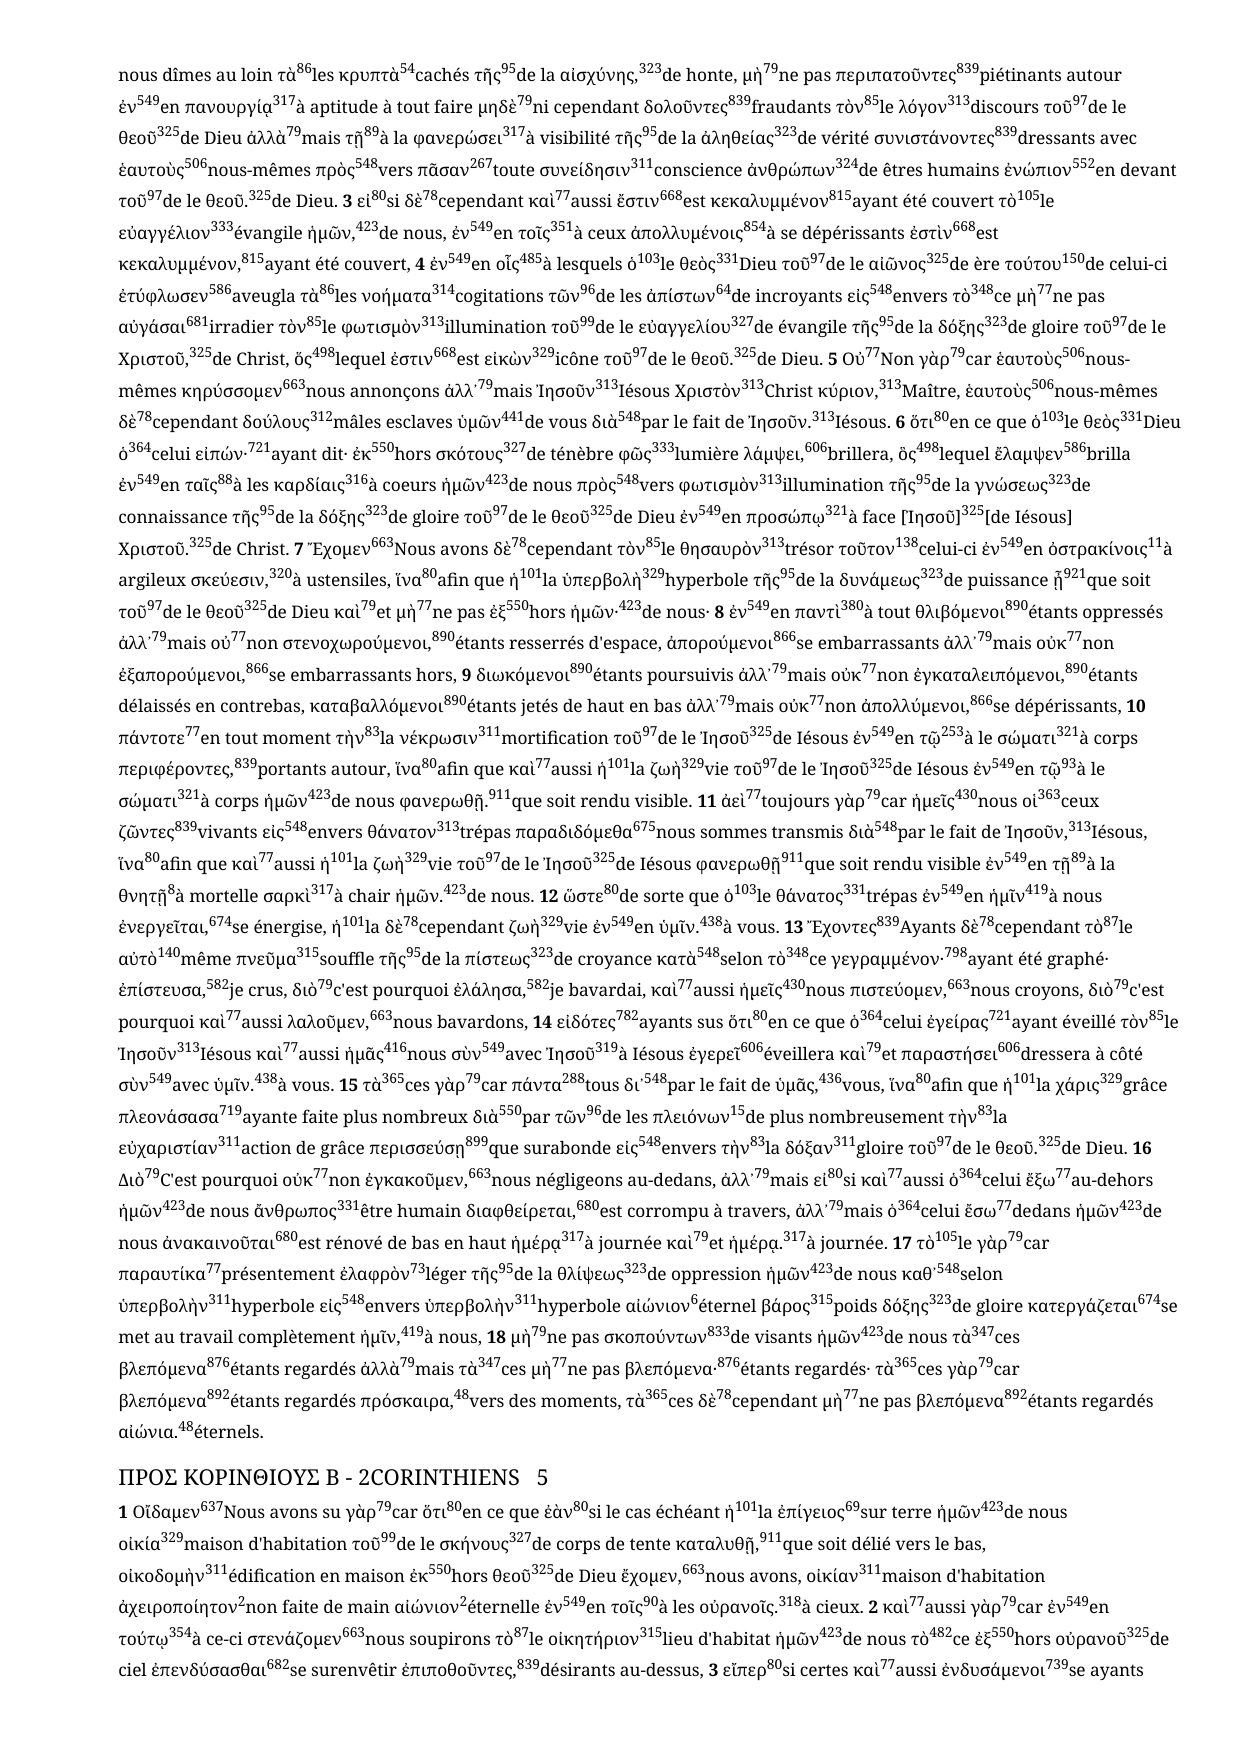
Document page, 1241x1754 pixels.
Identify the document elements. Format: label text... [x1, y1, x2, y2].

text ΠΡΟΣ ΚΟΡΙΝΘΙΟΥΣ Β - 2CORINTHIENS 5 [118, 1462, 1181, 1492]
text 1 Διὰ548Par le fait de τοῦτο,348ce-ci, ἔχοντες839ayants τὴν83la διακονίαν311service ταύτην136celle-ci καθὼς77de haut en bas comme ἠλεήθημεν,595nous fûmes fait miséricorde, οὐκ77non ἐγκακοῦμεν663nous négligeons au-dedans 2 ἀλλ᾽79mais ἀπειπάμεθα587nous nous dîmes au loin τὰ86les κρυπτὰ54cachés τῆς95de la αἰσχύνης,323de honte, μὴ79ne pas περιπατοῦντες839piétinants autour ἐν549en πανουργίᾳ317à aptitude à tout faire μηδὲ79ni cependant δολοῦντες839fraudants τὸν85le λόγον313discours τοῦ97de le θεοῦ325de Dieu ἀλλὰ79mais τῇ89à la φανερώσει317à visibilité τῆς95de la ἀληθείας323de vérité συνιστάνοντες839dressants avec ἑαυτοὺς506nous-mêmes πρὸς548vers πᾶσαν267toute συνείδησιν311conscience ἀνθρώπων324de êtres humains ἐνώπιον552en devant τοῦ97de le θεοῦ.325de Dieu. 3 εἰ80si δὲ78cependant καὶ77aussi ἔστιν668est κεκαλυμμένον815ayant été couvert τὸ105le εὐαγγέλιον333évangile ἡμῶν,423de nous, ἐν549en τοῖς351à ceux ἀπολλυμένοις854à se dépérissants ἐστὶν668est κεκαλυμμένον,815ayant été couvert, 4 ἐν549en οἷς485à lesquels ὁ103le θεὸς331Dieu τοῦ97de le αἰῶνος325de ère τούτου150de celui-ci ἐτύφλωσεν586aveugla τὰ86les νοήματα314cogitations τῶν96de les ἀπίστων64de incroyants εἰς548envers τὸ348ce μὴ77ne pas αὐγάσαι681irradier τὸν85le φωτισμὸν313illumination τοῦ99de le εὐαγγελίου327de évangile τῆς95de la δόξης323de gloire τοῦ97de le Χριστοῦ,325de Christ, ὅς498lequel ἐστιν668est εἰκὼν329icône τοῦ97de le θεοῦ.325de Dieu. 5 Οὐ77Non γὰρ79car ἑαυτοὺς506nous-mêmes κηρύσσομεν663nous annonçons ἀλλ᾽79mais Ἰησοῦν313Iésous Χριστὸν313Christ κύριον,313Maître, ἑαυτοὺς506nous-mêmes δὲ78cependant δούλους312mâles esclaves ὑμῶν441de vous διὰ548par le fait de Ἰησοῦν.313Iésous. 6 ὅτι80en ce que ὁ103le θεὸς331Dieu ὁ364celui εἰπών·721ayant dit· ἐκ550hors σκότους327de ténèbre φῶς333lumière λάμψει,606brillera, ὃς498lequel ἔλαμψεν586brilla ἐν549en ταῖς88à les καρδίαις316à coeurs ἡμῶν423de nous πρὸς548vers φωτισμὸν313illumination τῆς95de la γνώσεως323de connaissance τῆς95de la δόξης323de gloire τοῦ97de le θεοῦ325de Dieu ἐν549en προσώπῳ321à face [Ἰησοῦ]325[de Iésous] Χριστοῦ.325de Christ. 7 Ἔχομεν663Nous avons δὲ78cependant τὸν85le θησαυρὸν313trésor τοῦτον138celui-ci ἐν549en ὀστρακίνοις11à argileux σκεύεσιν,320à ustensiles, ἵνα80afin que ἡ101la ὑπερβολὴ329hyperbole τῆς95de la δυνάμεως323de puissance ᾖ921que soit τοῦ97de le θεοῦ325de Dieu καὶ79et μὴ77ne pas ἐξ550hors ἡμῶν·423de nous· 8 ἐν549en παντὶ380à tout θλιβόμενοι890étants oppressés ἀλλ᾽79mais οὐ77non στενοχωρούμενοι,890étants resserrés d'espace, ἀπορούμενοι866se embarrassants ἀλλ᾽79mais οὐκ77non ἐξαπορούμενοι,866se embarrassants hors, 9 διωκόμενοι890étants poursuivis ἀλλ᾽79mais οὐκ77non ἐγκαταλειπόμενοι,890étants délaissés en contrebas, καταβαλλόμενοι890étants jetés de haut en bas ἀλλ᾽79mais οὐκ77non ἀπολλύμενοι,866se dépérissants, 10 πάντοτε77en tout moment τὴν83la νέκρωσιν311mortification τοῦ97de le Ἰησοῦ325de Iésous ἐν549en τῷ253à le σώματι321à corps περιφέροντες,839portants autour, ἵνα80afin que καὶ77aussi ἡ101la ζωὴ329vie τοῦ97de le Ἰησοῦ325de Iésous ἐν549en τῷ93à le σώματι321à corps ἡμῶν423de nous φανερωθῇ.911que soit rendu visible. 11 ἀεὶ77toujours γὰρ79car ἡμεῖς430nous οἱ363ceux ζῶντες839vivants εἰς548envers θάνατον313trépas παραδιδόμεθα675nous sommes transmis διὰ548par le fait de Ἰησοῦν,313Iésous, ἵνα80afin que καὶ77aussi ἡ101la ζωὴ329vie τοῦ97de le Ἰησοῦ325de Iésous φανερωθῇ911que soit rendu visible ἐν549en τῇ89à la θνητῇ8à mortelle σαρκὶ317à chair ἡμῶν.423de nous. 12 ὥστε80de sorte que ὁ103le θάνατος331trépas ἐν549en ἡμῖν419à nous ἐνεργεῖται,674se énergise, ἡ101la δὲ78cependant ζωὴ329vie ἐν549en ὑμῖν.438à vous. 13 Ἔχοντες839Ayants δὲ78cependant τὸ87le αὐτὸ140même πνεῦμα315souffle τῆς95de la πίστεως323de croyance κατὰ548selon τὸ348ce γεγραμμένον·798ayant été graphé· ἐπίστευσα,582je crus, διὸ79c'est pourquoi ἐλάλησα,582je bavardai, καὶ77aussi ἡμεῖς430nous πιστεύομεν,663nous croyons, διὸ79c'est pourquoi καὶ77aussi λαλοῦμεν,663nous bavardons, 14 εἰδότες782ayants sus ὅτι80en ce que ὁ364celui ἐγείρας721ayant éveillé τὸν85le Ἰησοῦν313Iésous καὶ77aussi ἡμᾶς416nous σὺν549avec Ἰησοῦ319à Iésous ἐγερεῖ606éveillera καὶ79et παραστήσει606dressera à côté σὺν549avec ὑμῖν.438à vous. 15 τὰ365ces γὰρ79car πάντα288tous δι᾽548par le fait de ὑμᾶς,436vous, ἵνα80afin que ἡ101la χάρις329grâce πλεονάσασα719ayante faite plus nombreux διὰ550par τῶν96de les πλειόνων15de plus nombreusement τὴν83la εὐχαριστίαν311action de grâce περισσεύσῃ899que surabonde εἰς548envers τὴν83la δόξαν311gloire τοῦ97de le θεοῦ.325de Dieu. 16 Διὸ79C'est pourquoi οὐκ77non ἐγκακοῦμεν,663nous négligeons au-dedans, ἀλλ᾽79mais εἰ80si καὶ77aussi ὁ364celui ἔξω77au-dehors ἡμῶν423de nous ἄνθρωπος331être humain διαφθείρεται,680est corrompu à travers, ἀλλ᾽79mais ὁ364celui ἔσω77dedans ἡμῶν423de nous ἀνακαινοῦται680est rénové de bas en haut ἡμέρᾳ317à journée καὶ79et ἡμέρᾳ.317à journée. 17 τὸ105le γὰρ79car παραυτίκα77présentement ἐλαφρὸν73léger τῆς95de la θλίψεως323de oppression ἡμῶν423de nous καθ᾽548selon ὑπερβολὴν311hyperbole εἰς548envers ὑπερβολὴν311hyperbole αἰώνιον6éternel βάρος315poids δόξης323de gloire κατεργάζεται674se met au travail complètement ἡμῖν,419à nous, 18 μὴ79ne pas σκοπούντων833de visants ἡμῶν423de nous τὰ347ces βλεπόμενα876étants regardés ἀλλὰ79mais τὰ347ces μὴ77ne pas βλεπόμενα·876étants regardés· τὰ365ces γὰρ79car βλεπόμενα892étants regardés πρόσκαιρα,48vers des moments, τὰ365ces δὲ78cependant μὴ77ne pas βλεπόμενα892étants regardés αἰώνια.48éternels. [118, 59, 1181, 1444]
text 1 Οἴδαμεν637Nous avons su γὰρ79car ὅτι80en ce que ἐὰν80si le cas échéant ἡ101la ἐπίγειος69sur terre ἡμῶν423de nous οἰκία329maison d'habitation τοῦ99de le σκήνους327de corps de tente καταλυθῇ,911que soit délié vers le bas, οἰκοδομὴν311édification en maison ἐκ550hors θεοῦ325de Dieu ἔχομεν,663nous avons, οἰκίαν311maison d'habitation ἀχειροποίητον2non faite de main αἰώνιον2éternelle ἐν549en τοῖς90à les οὐρανοῖς.318à cieux. 2 καὶ77aussi γὰρ79car ἐν549en τούτῳ354à ce-ci στενάζομεν663nous soupirons τὸ87le οἰκητήριον315lieu d'habitat ἡμῶν423de nous τὸ482ce ἐξ550hors οὐρανοῦ325de ciel ἐπενδύσασθαι682se surenvêtir ἐπιποθοῦντες,839désirants au-dessus, 3 εἴπερ80si certes καὶ77aussi ἐνδυσάμενοι739se ayants envêtus οὐ77non γυμνοὶ46nus εὑρεθησόμεθα.614nous serons trouvé. 4 καὶ77aussi γὰρ79car οἱ363ceux ὄντες839étants ἐν549en τῷ93à le σκήνει321à corps de tente στενάζομεν663nous soupirons βαρούμενοι,890étants alourdis, ἐφ᾽549sur ᾧ488à lequel οὐ77non θέλομεν663nous voulons ἐκδύσασθαι682se dévêtir ἀλλ᾽79mais ἐπενδύσασθαι,682se surenvêtir, ἵνα80afin que καταποθῇ911que soit avalé τὸ105le θνητὸν73mortel ὑπὸ550sous τῆς95de la ζωῆς.323de vie. 5 ὁ364celui δὲ78cependant κατεργασάμενος740se ayant mis au travail complètement ἡμᾶς416nous εἰς548envers αὐτὸ348même τοῦτο140ce-ci θεός,331Dieu, ὁ364celui δοὺς721ayant donné ἡμῖν419à nous τὸν85le ἀρραβῶνα313arrhe τοῦ99de le πνεύματος.327de souffle. 6 Θαρροῦντες839Encourageants οὖν79donc πάντοτε77en tout moment καὶ79et εἰδότες782ayants sus ὅτι80en ce que ἐνδημοῦντες839immigrants ἐν549en τῷ93à le σώματι321à corps ἐκδημοῦμεν663nous émigrons ἀπὸ550au loin τοῦ97de le κυρίου·325de Maître· 7 διὰ550par πίστεως323de croyance γὰρ79car περιπατοῦμεν,663nous piétinons autour, οὐ77non διὰ550par εἴδους·327de aspect· 8 θαρροῦμεν663nous encourageons δὲ78cependant καὶ79et εὐδοκοῦμεν663nous estimons en bien μᾶλλον77davantage ἐκδημῆσαι681émigrer ἐκ550hors τοῦ99de le σώματος327de corps καὶ79et ἐνδημῆσαι681immigrer πρὸς548vers τὸν85le κύριον.313Maître. 9 διὸ79c'est pourquoi καὶ77aussi φιλοτιμούμεθα,669nous nous affectionnons valoriser, εἴτε79soit ἐνδημοῦντες839immigrants εἴτε79soit ἐκδημοῦντες,839émigrants, εὐάρεστοι46bien agréables αὐτῷ458à lui εἶναι.689être. 10 τοὺς345ceux γὰρ79car πάντας268tous ἡμᾶς416nous φανερωθῆναι683être rendu visible δεῖ668attache de lien ἔμπροσθεν552en devers τοῦ99de le βήματος327de estrade τοῦ97de le Χριστοῦ,325de Christ, ἵνα80afin que κομίσηται905que se prenne soigneusement ἕκαστος390chacun τὰ347ces διὰ550par τοῦ99de le σώματος327de corps πρὸς548vers ἃ481lesquels ἔπραξεν,586pratiqua, εἴτε79soit ἀγαθὸν55bon εἴτε79soit κακὸν.73malicieux. 11 Εἰδότες782Ayants sus οὖν79donc τὸν85le φόβον313effroi τοῦ97de le κυρίου325de Maître ἀνθρώπους312êtres humains πείθομεν,663nous persuadons, θεῷ319à Dieu δὲ78cependant πεφανερώμεθα·649nous avons été rendus visible· ἐλπίζω664j'espère δὲ78cependant καὶ77aussi ἐν549en ταῖς88à les συνειδήσεσιν316à consciences ὑμῶν441de vous πεφανερῶσθαι.688avoir été rendu visible. 12 οὐ77non πάλιν77de nouveau ἑαυτοὺς506nous-mêmes συνιστάνομεν663nous dressons avec ὑμῖν438à vous ἀλλ᾽79mais ἀφορμὴν311occasion διδόντες839donnants ὑμῖν438à vous καυχήματος327de vantardise ὑπὲρ550au-dessus ἡμῶν,423de nous, ἵνα80afin que ἔχητε918que vous ayez πρὸς548vers τοὺς345ceux ἐν549en προσώπῳ321à face καυχωμένους848se vantants καὶ79et μὴ77ne pas ἐν549en καρδίᾳ.317à coeur. 13 εἴτε79soit γὰρ79car ἐξέστημεν,581nous extasiâmes, θεῷ·319à Dieu· εἴτε79soit σωφρονοῦμεν,663nous sommes sain d'émotion, ὑμῖν.438à vous. 14 ἡ101la γὰρ79car ἀγάπη329amour τοῦ97de le Χριστοῦ325de Christ συνέχει668tient ensemble ἡμᾶς,416nous, κρίναντας706ayants jugés τοῦτο,348ce-ci, ὅτι80en ce que εἷς71un ὑπὲρ550au-dessus πάντων383de tous ἀπέθανεν,586mourut loin, ἄρα77par conséquent οἱ363ceux πάντες286tous ἀπέθανον·585moururent loin· 15 καὶ79et ὑπὲρ550au-dessus πάντων383de tous ἀπέθανεν,586mourut loin, ἵνα80afin que οἱ363ceux ζῶντες839vivants μηκέτι77ne pas plus ἑαυτοῖς532à eux-mêmes ζῶσιν920que vivent ἀλλὰ79mais τῷ352à celui ὑπὲρ550au-dessus αὐτῶν463de eux ἀποθανόντι713à ayant mort loin καὶ79et ἐγερθέντι.748à ayant été éveillé. 16 Ὥστε80De sorte que ἡμεῖς430nous ἀπὸ550au loin τοῦ358de celui νῦν77maintenant οὐδένα373aucun οἴδαμεν637nous avons su κατὰ548selon σάρκα·311chair· εἰ80si καὶ77aussi ἐγνώκαμεν637nous avons connu κατὰ548selon σάρκα311chair Χριστόν,313Christ, ἀλλὰ79mais νῦν77maintenant οὐκέτι77non plus γινώσκομεν.663nous connaissons. 17 ὥστε80de sorte que εἴ80si τις390un quelconque ἐν549en Χριστῷ,319à Christ, καινὴ20nouvelle κτίσις·329création· τὰ104les ἀρχαῖα72originaires παρῆλθεν,586passa à côté, ἰδοὺ306voici γέγονεν642a devenu καινά.72nouveaux. 18 τὰ365ces δὲ78cependant πάντα288tous ἐκ550hors τοῦ97de le θεοῦ325de Dieu τοῦ358de celui καταλλάξαντος716de ayant échangé de haut en bas ἡμᾶς416nous ἑαυτῷ533à lui-même διὰ550par Χριστοῦ325de Christ καὶ79et δόντος716de ayant donné ἡμῖν419à nous τὴν83la διακονίαν311service τῆς95de la καταλλαγῆς,323de réconciliation, 19 ὡς77comme ὅτι80en ce que θεὸς331Dieu ἦν625était ἐν549en Χριστῷ319à Christ κόσμον313monde καταλλάσσων840échangeant de haut en bas ἑαυτῷ,533à lui-même, μὴ77ne pas λογιζόμενος867se calculant αὐτοῖς457à eux τὰ86les παραπτώματα314chutes à côté αὐτῶν463de eux καὶ79et θέμενος740se ayant posé ἐν549en ἡμῖν419à nous τὸν85le λόγον313discours τῆς95de la καταλλαγῆς.323de réconciliation. 20 Ὑπὲρ550Au-dessus Χριστοῦ325de Christ οὖν79donc πρεσβεύομεν663nous sommes ancien ὡς80comme τοῦ97de le θεοῦ325de Dieu παρακαλοῦντος834de appelant à côté δι᾽550par ἡμῶν·423de nous· δεόμεθα669nous nous attachons de lien ὑπὲρ550au-dessus Χριστοῦ,325de Christ, καταλλάγητε562soyez échangés de haut en bas τῷ91à le θεῷ.319à Dieu. 21 τὸν346celui μὴ77ne pas γνόντα707ayant connu ἁμαρτίαν311faute ὑπὲρ550au-dessus ἡμῶν423de nous ἁμαρτίαν311faute ἐποίησεν,586fit, ἵνα80afin que ἡμεῖς430nous γενώμεθα900que nous nous devenions δικαιοσύνη329justice θεοῦ325de Dieu ἐν549en αὐτῷ.458à lui. [118, 1497, 1181, 1682]
